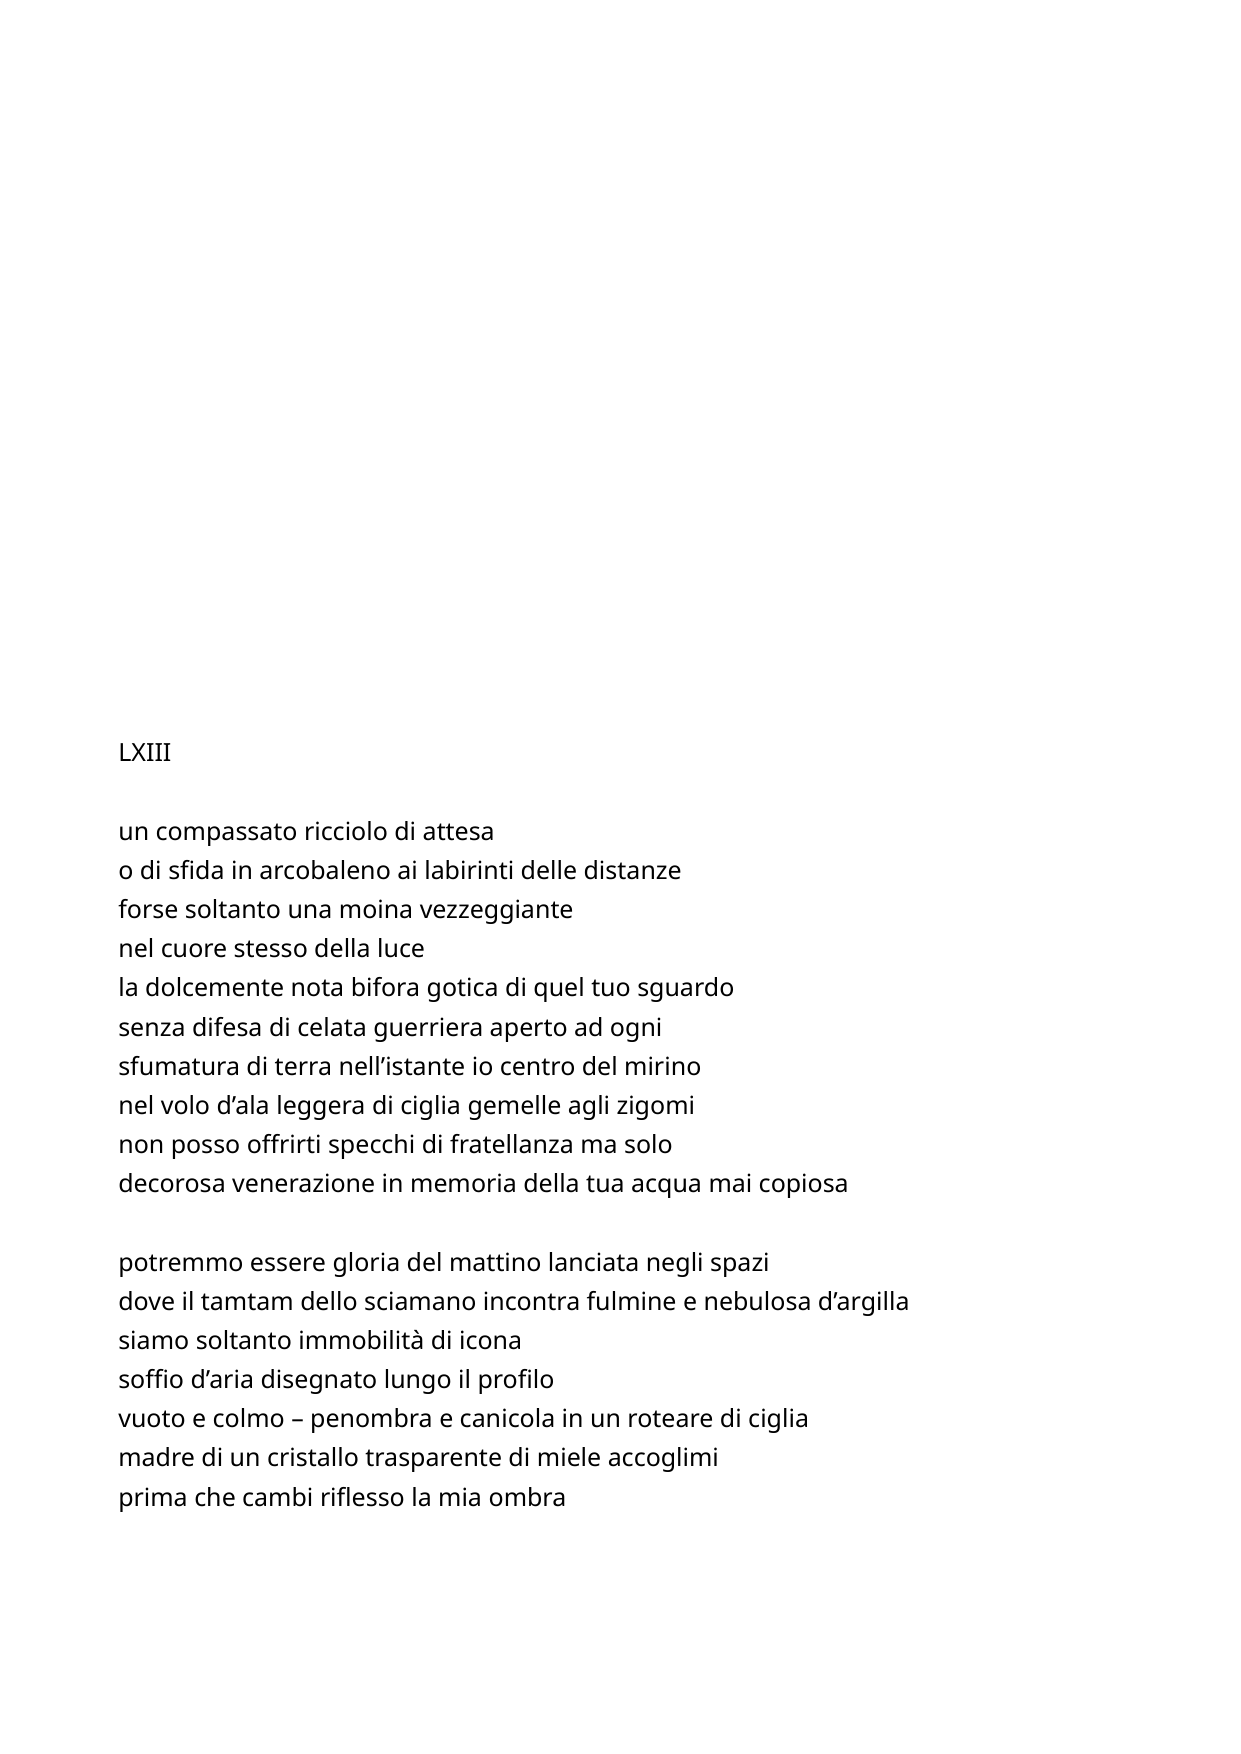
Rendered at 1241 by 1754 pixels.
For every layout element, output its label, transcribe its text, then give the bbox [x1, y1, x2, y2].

text soffio d’aria disegnato lungo il profilo [118, 1362, 1122, 1396]
text non posso offrirti specchi di fratellanza ma solo [118, 1127, 1122, 1161]
text prima che cambi riflesso la mia ombra [118, 1479, 1122, 1513]
text decorosa venerazione in memoria della tua acqua mai copiosa [118, 1166, 1122, 1200]
text vuoto e colmo – penombra e canicola in un roteare di ciglia [118, 1401, 1122, 1435]
text un compassato ricciolo di attesa [118, 813, 1122, 847]
text sfumatura di terra nell’istante io centro del mirino [118, 1048, 1122, 1082]
text nel cuore stesso della luce [118, 931, 1122, 965]
text siamo soltanto immobilità di icona [118, 1323, 1122, 1357]
text nel volo d’ala leggera di ciglia gemelle agli zigomi [118, 1088, 1122, 1122]
text o di sfida in arcobaleno ai labirinti delle distanze [118, 853, 1122, 887]
text dove il tamtam dello sciamano incontra fulmine e nebulosa d’argilla [118, 1283, 1122, 1317]
text potremmo essere gloria del mattino lanciata negli spazi [118, 1244, 1122, 1278]
text la dolcemente nota bifora gotica di quel tuo sguardo [118, 970, 1122, 1004]
text forse soltanto una moina vezzeggiante [118, 892, 1122, 926]
text senza difesa di celata guerriera aperto ad ogni [118, 1009, 1122, 1043]
text madre di un cristallo trasparente di miele accoglimi [118, 1440, 1122, 1474]
text LXIII [118, 735, 1122, 769]
